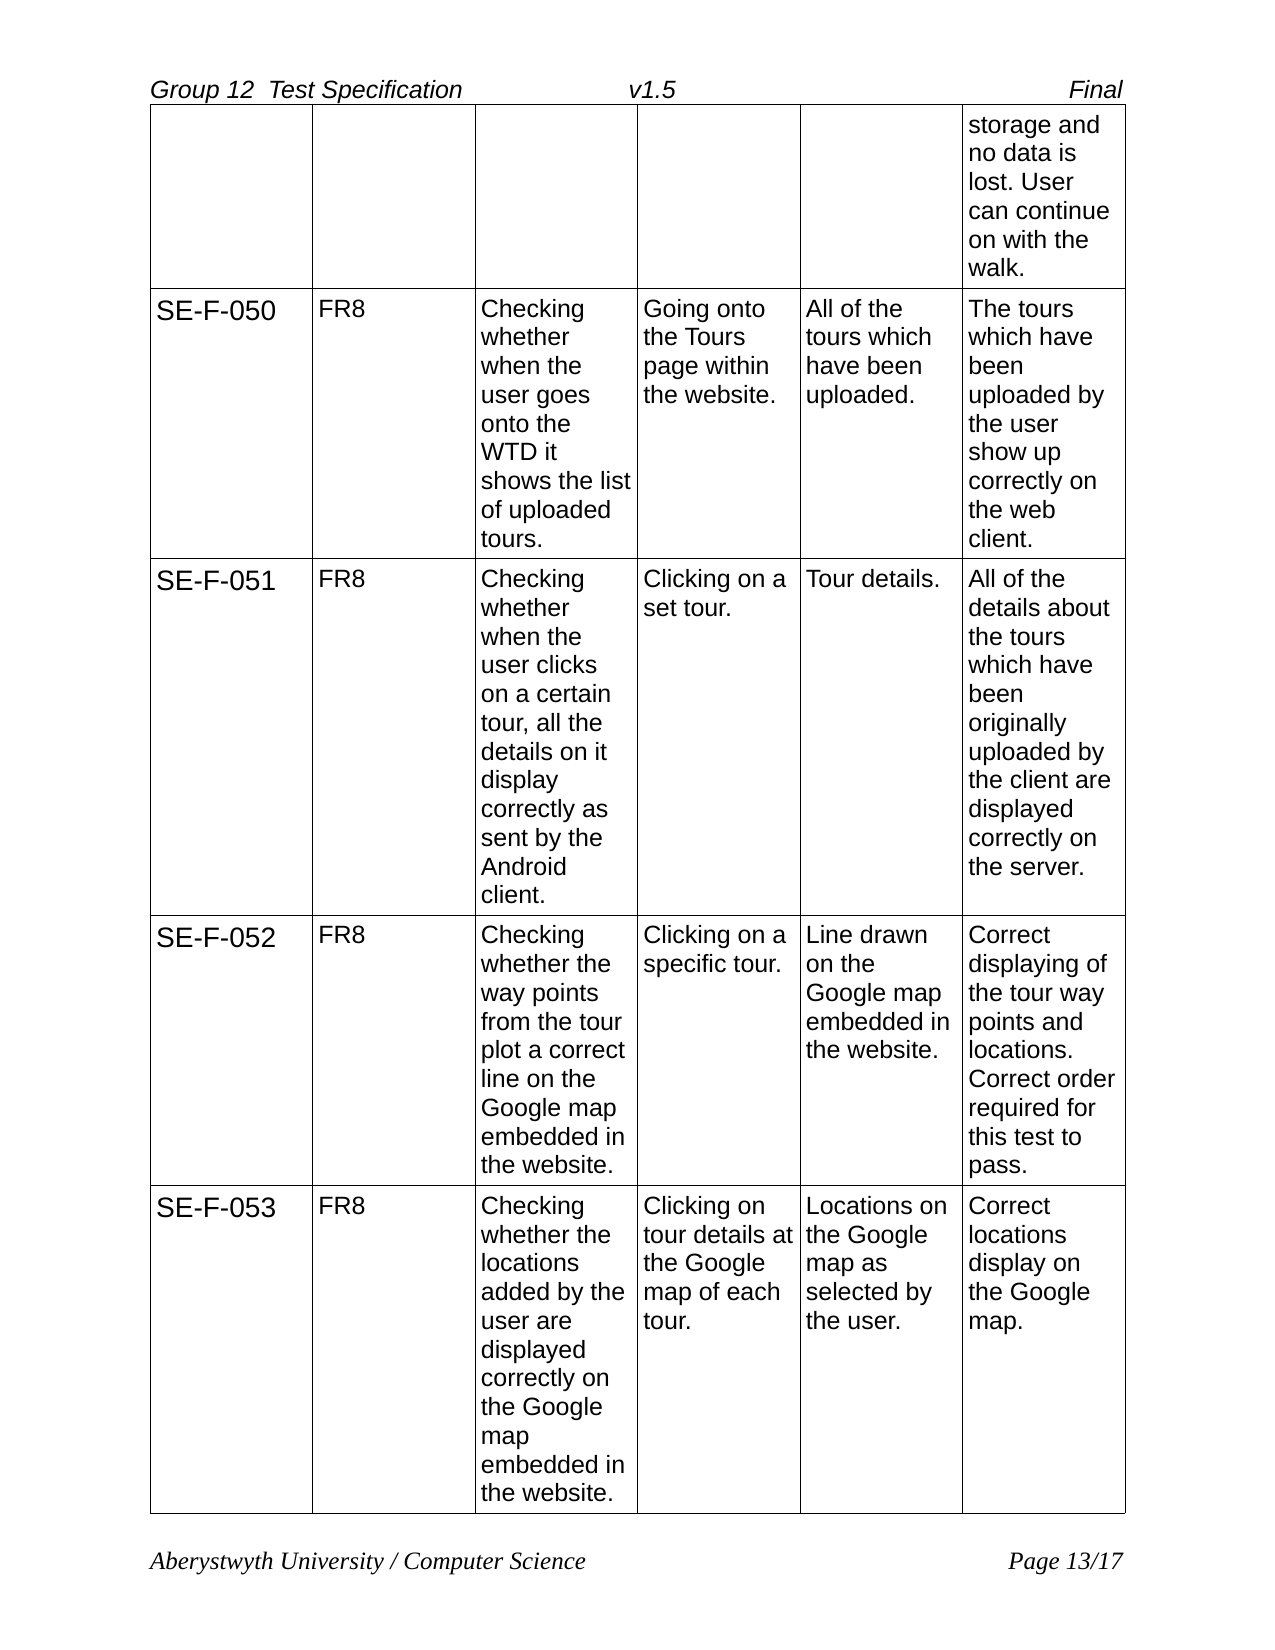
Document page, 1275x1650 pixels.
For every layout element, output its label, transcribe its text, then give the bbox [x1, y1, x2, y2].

table_cell Going onto the Tours page within the website. [638, 289, 800, 558]
table_cell The tours which have been uploaded by the user show up correctly on the web client. [963, 289, 1125, 558]
table_cell All of the details about the tours which have been originally uploaded by the client are displayed correctly on the server. [963, 559, 1125, 915]
table_cell SE-F-050 [151, 289, 312, 558]
table_cell Checking whether the way points from the tour plot a correct line on the Google map embedded in the website. [476, 916, 637, 1185]
table_cell [313, 105, 475, 288]
table_cell [801, 105, 962, 288]
table_cell FR8 [313, 1186, 475, 1513]
table_cell Clicking on tour details at the Google map of each tour. [638, 1186, 800, 1513]
table_cell All of the tours which have been uploaded. [801, 289, 962, 558]
table_cell Line drawn on the Google map embedded in the website. [801, 916, 962, 1185]
table_cell FR8 [313, 916, 475, 1185]
table_cell Clicking on a specific tour. [638, 916, 800, 1185]
table_cell [476, 105, 637, 288]
table_cell SE-F-051 [151, 559, 312, 915]
table_cell SE-F-052 [151, 916, 312, 1185]
table_cell [151, 105, 312, 288]
table_cell FR8 [313, 289, 475, 558]
table_cell FR8 [313, 559, 475, 915]
table_cell storage and no data is lost. User can continue on with the walk. [963, 105, 1125, 288]
table_cell Clicking on a set tour. [638, 559, 800, 915]
table_cell Checking whether the locations added by the user are displayed correctly on the Google map embedded in the website. [476, 1186, 637, 1513]
table_cell Correct displaying of the tour way points and locations. Correct order required for this test to pass. [963, 916, 1125, 1185]
table_cell Correct locations display on the Google map. [963, 1186, 1125, 1513]
table_cell Tour details. [801, 559, 962, 915]
table_cell [638, 105, 800, 288]
table_cell Locations on the Google map as selected by the user. [801, 1186, 962, 1513]
table_cell Checking whether when the user goes onto the WTD it shows the list of uploaded tours. [476, 289, 637, 558]
table_cell SE-F-053 [151, 1186, 312, 1513]
table_cell Checking whether when the user clicks on a certain tour, all the details on it display correctly as sent by the Android client. [476, 559, 637, 915]
